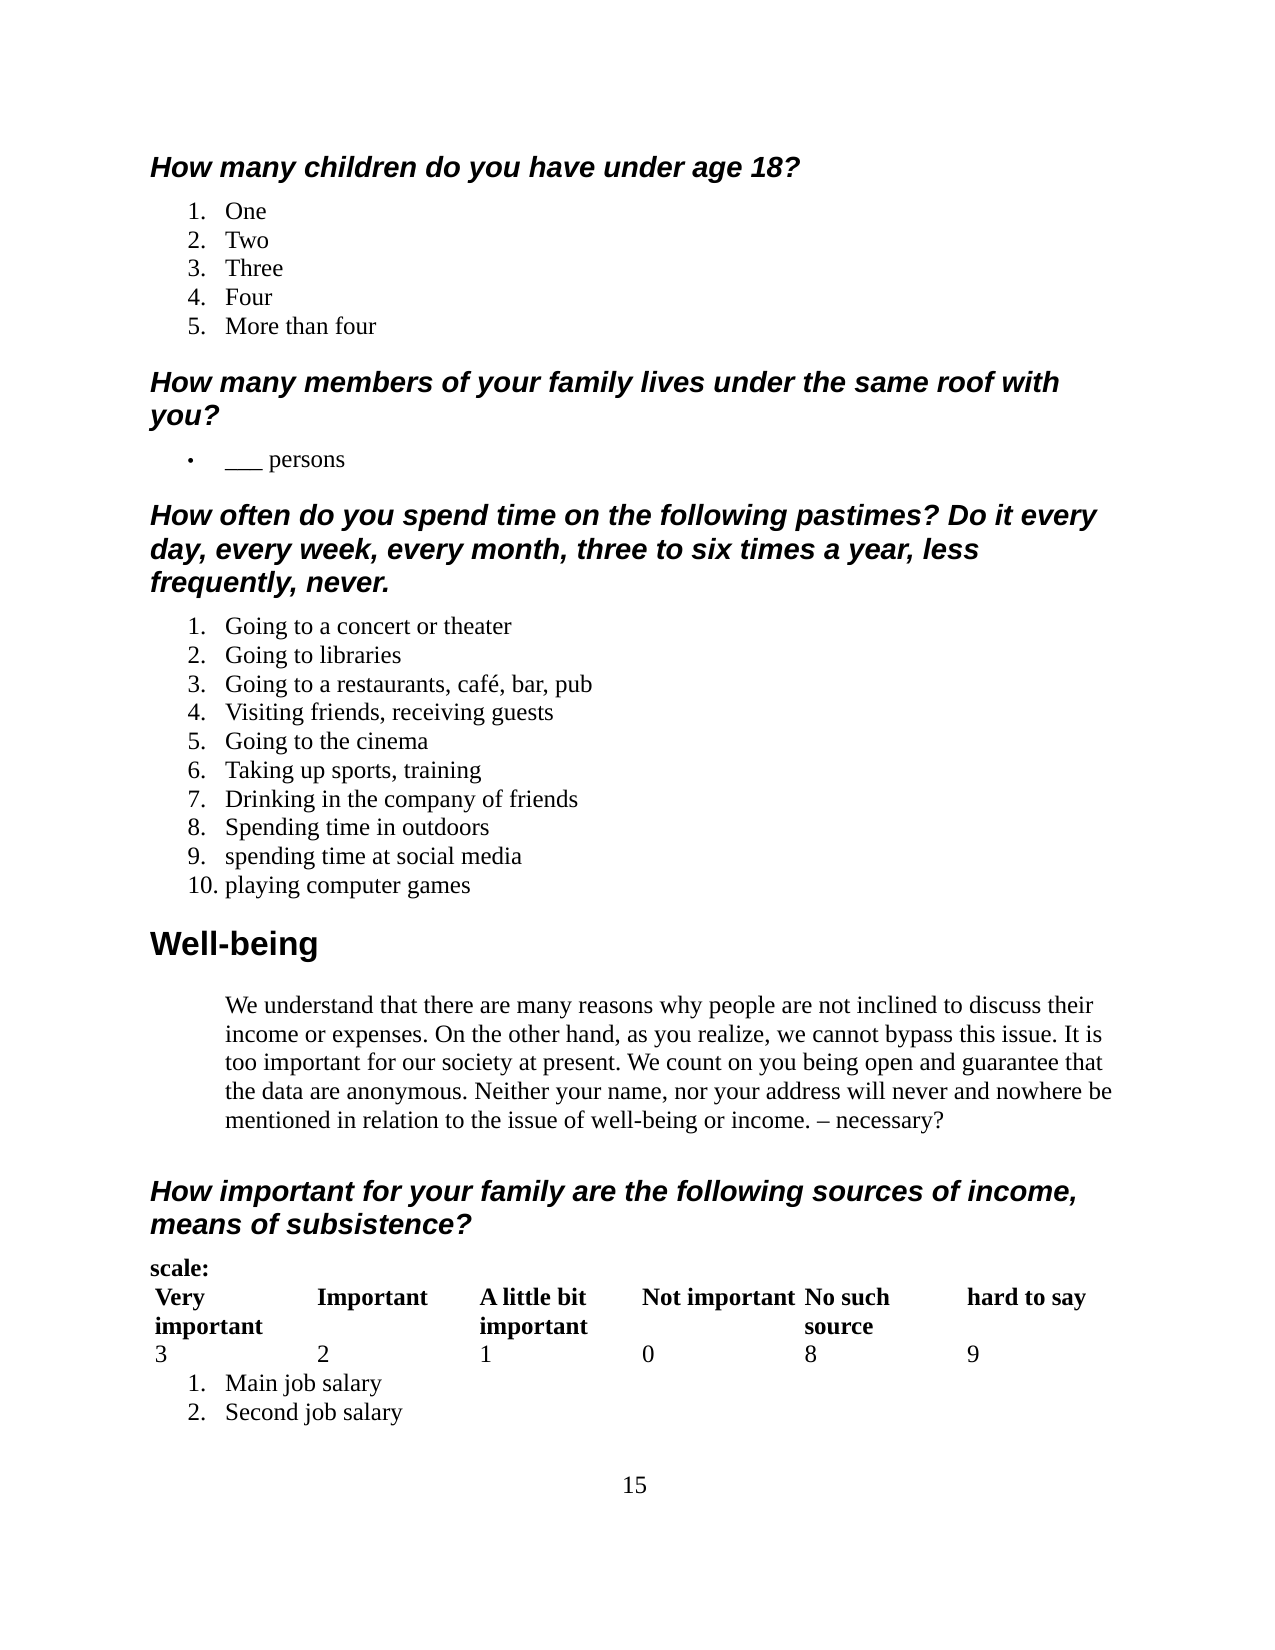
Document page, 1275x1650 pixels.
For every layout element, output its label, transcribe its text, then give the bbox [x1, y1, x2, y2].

list playing computer games [187, 870, 1125, 899]
table_header hard to say [963, 1282, 1125, 1339]
text We understand that there are many reasons why people are not inclined to discuss their income or expenses. On the other hand, as you realize, we cannot bypass this issue. It is too important for our society at present. We count on you being open and guarantee that the data are anonymous. Neither your name, nor your address will never and nowhere be mentioned in relation to the issue of well-being or income. – necessary? [225, 990, 1125, 1134]
table_header A little bit important [475, 1282, 637, 1339]
list Second job salary [187, 1397, 1125, 1426]
subtitle How many members of your family lives under the same roof with you? [150, 365, 1125, 432]
subtitle How many children do you have under age 18? [150, 150, 1125, 183]
list Going to libraries [187, 640, 1125, 669]
list Visiting friends, receiving guests [187, 697, 1125, 726]
table_cell 9 [963, 1340, 1125, 1368]
list Two [187, 225, 1125, 253]
subtitle How often do you spend time on the following pastimes? Do it every day, every week, every month, three to six times a year, less frequently, never. [150, 498, 1125, 599]
list Four [187, 282, 1125, 311]
list One [187, 196, 1125, 225]
list Spending time in outdoors [187, 812, 1125, 841]
list Going to a concert or theater [187, 611, 1125, 640]
table_cell 3 [150, 1340, 312, 1368]
table_header No such source [800, 1282, 962, 1339]
table_cell 0 [638, 1340, 800, 1368]
list Drinking in the company of friends [187, 784, 1125, 812]
table_cell 2 [313, 1340, 475, 1368]
list More than four [187, 311, 1125, 340]
table_header Very important [150, 1282, 312, 1339]
table_header Important [313, 1282, 475, 1339]
list spending time at social media [187, 841, 1125, 870]
table_header Not important [638, 1282, 800, 1339]
subtitle How important for your family are the following sources of income, means of subsistence? [150, 1174, 1125, 1241]
list Three [187, 253, 1125, 282]
list Taking up sports, training [187, 755, 1125, 784]
list Main job salary [187, 1368, 1125, 1397]
list ___ persons [187, 444, 1125, 473]
list Going to a restaurants, café, bar, pub [187, 669, 1125, 697]
table_cell 1 [475, 1340, 637, 1368]
list Going to the cinema [187, 726, 1125, 755]
text scale: [150, 1253, 1125, 1282]
subtitle Well-being [150, 924, 1125, 962]
table_cell 8 [800, 1340, 962, 1368]
